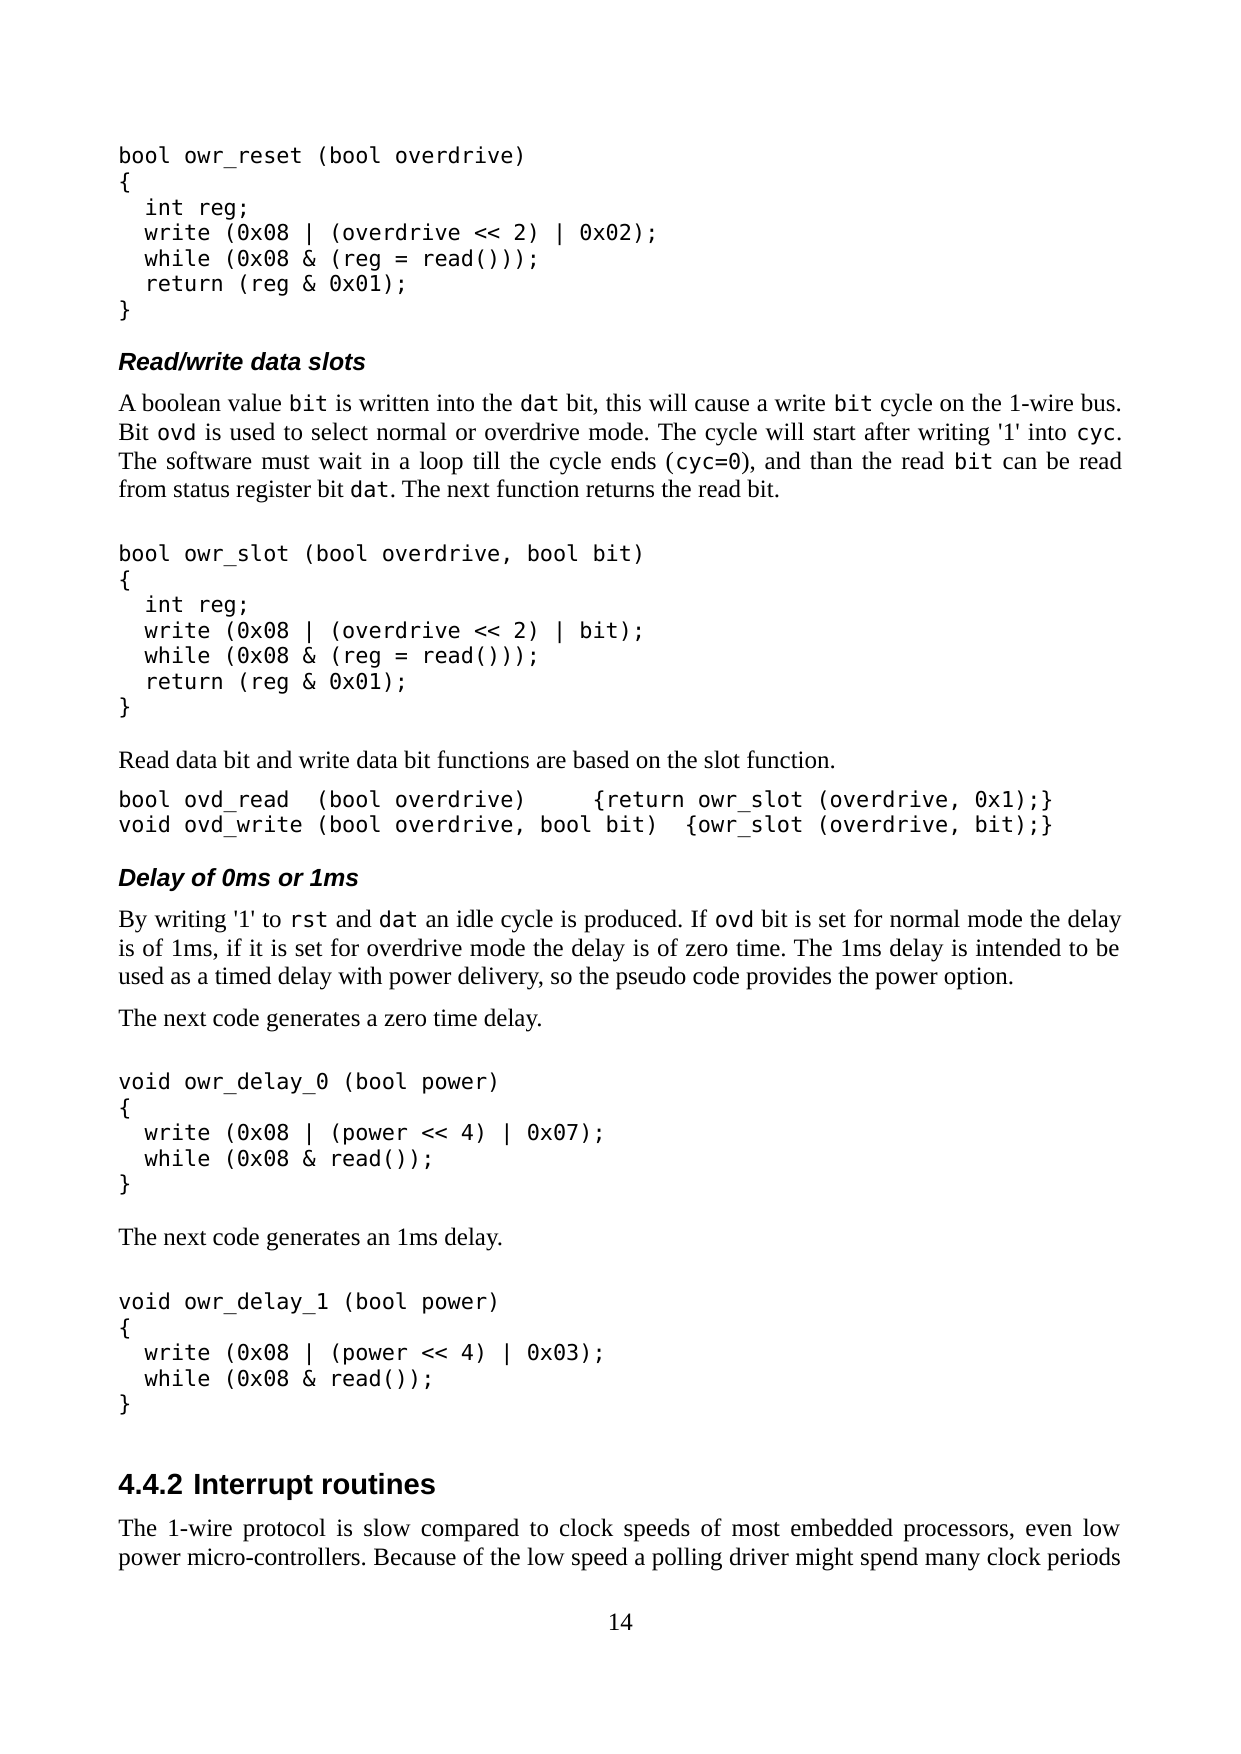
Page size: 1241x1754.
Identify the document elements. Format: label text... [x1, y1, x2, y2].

text bool owr_reset (bool overdrive) [118, 144, 1122, 169]
text bool owr_slot (bool overdrive, bool bit) [118, 541, 1122, 567]
text while (0x08 & (reg = read())); [118, 643, 1122, 669]
text { [118, 567, 1122, 592]
text The next code generates an 1ms delay. [118, 1222, 1122, 1251]
text bool ovd_read (bool overdrive) {return owr_slot (overdrive, 0x1);} [118, 787, 1122, 812]
text while (0x08 & (reg = read())); [118, 246, 1122, 271]
text The 1-wire protocol is slow compared to clock speeds of most embedded processors, even low power micro-controllers. Because of the low speed a polling driver might spend many clock periods [118, 1513, 1122, 1571]
subtitle Read/write data slots [118, 347, 1122, 376]
text write (0x08 | (power << 4) | 0x03); [118, 1340, 1122, 1366]
subtitle Interrupt routines [118, 1467, 1122, 1501]
text while (0x08 & read()); [118, 1146, 1122, 1171]
text { [118, 169, 1122, 195]
text A boolean value bit is written into the dat bit, this will cause a write bit cycle on the 1-wire bus. Bit ovd is used to select normal or overdrive mode. The cycle will start after writing '1' into cyc. The software must wait in a loop till the cycle ends (cyc=0), and than the read bit can be read from status register bit dat. The next function returns the read bit. [118, 388, 1122, 503]
text write (0x08 | (overdrive << 2) | 0x02); [118, 220, 1122, 246]
text void owr_delay_1 (bool power) [118, 1289, 1122, 1315]
text Read data bit and write data bit functions are based on the slot function. [118, 746, 1122, 774]
text } [118, 297, 1122, 322]
text By writing '1' to rst and dat an idle cycle is produced. If ovd bit is set for normal mode the delay is of 1ms, if it is set for overdrive mode the delay is of zero time. The 1ms delay is intended to be used as a timed delay with power delivery, so the pseudo code provides the power option. [118, 904, 1122, 990]
text } [118, 1171, 1122, 1197]
text write (0x08 | (power << 4) | 0x07); [118, 1120, 1122, 1146]
text { [118, 1095, 1122, 1120]
text The next code generates a zero time delay. [118, 1003, 1122, 1031]
text while (0x08 & read()); [118, 1366, 1122, 1391]
subtitle Delay of 0ms or 1ms [118, 863, 1122, 891]
text void owr_delay_0 (bool power) [118, 1069, 1122, 1095]
text write (0x08 | (overdrive << 2) | bit); [118, 618, 1122, 643]
text return (reg & 0x01); [118, 271, 1122, 297]
text } [118, 1391, 1122, 1417]
text } [118, 694, 1122, 720]
text return (reg & 0x01); [118, 669, 1122, 694]
text int reg; [118, 195, 1122, 220]
text { [118, 1315, 1122, 1340]
text int reg; [118, 592, 1122, 618]
text void ovd_write (bool overdrive, bool bit) {owr_slot (overdrive, bit);} [118, 812, 1122, 838]
